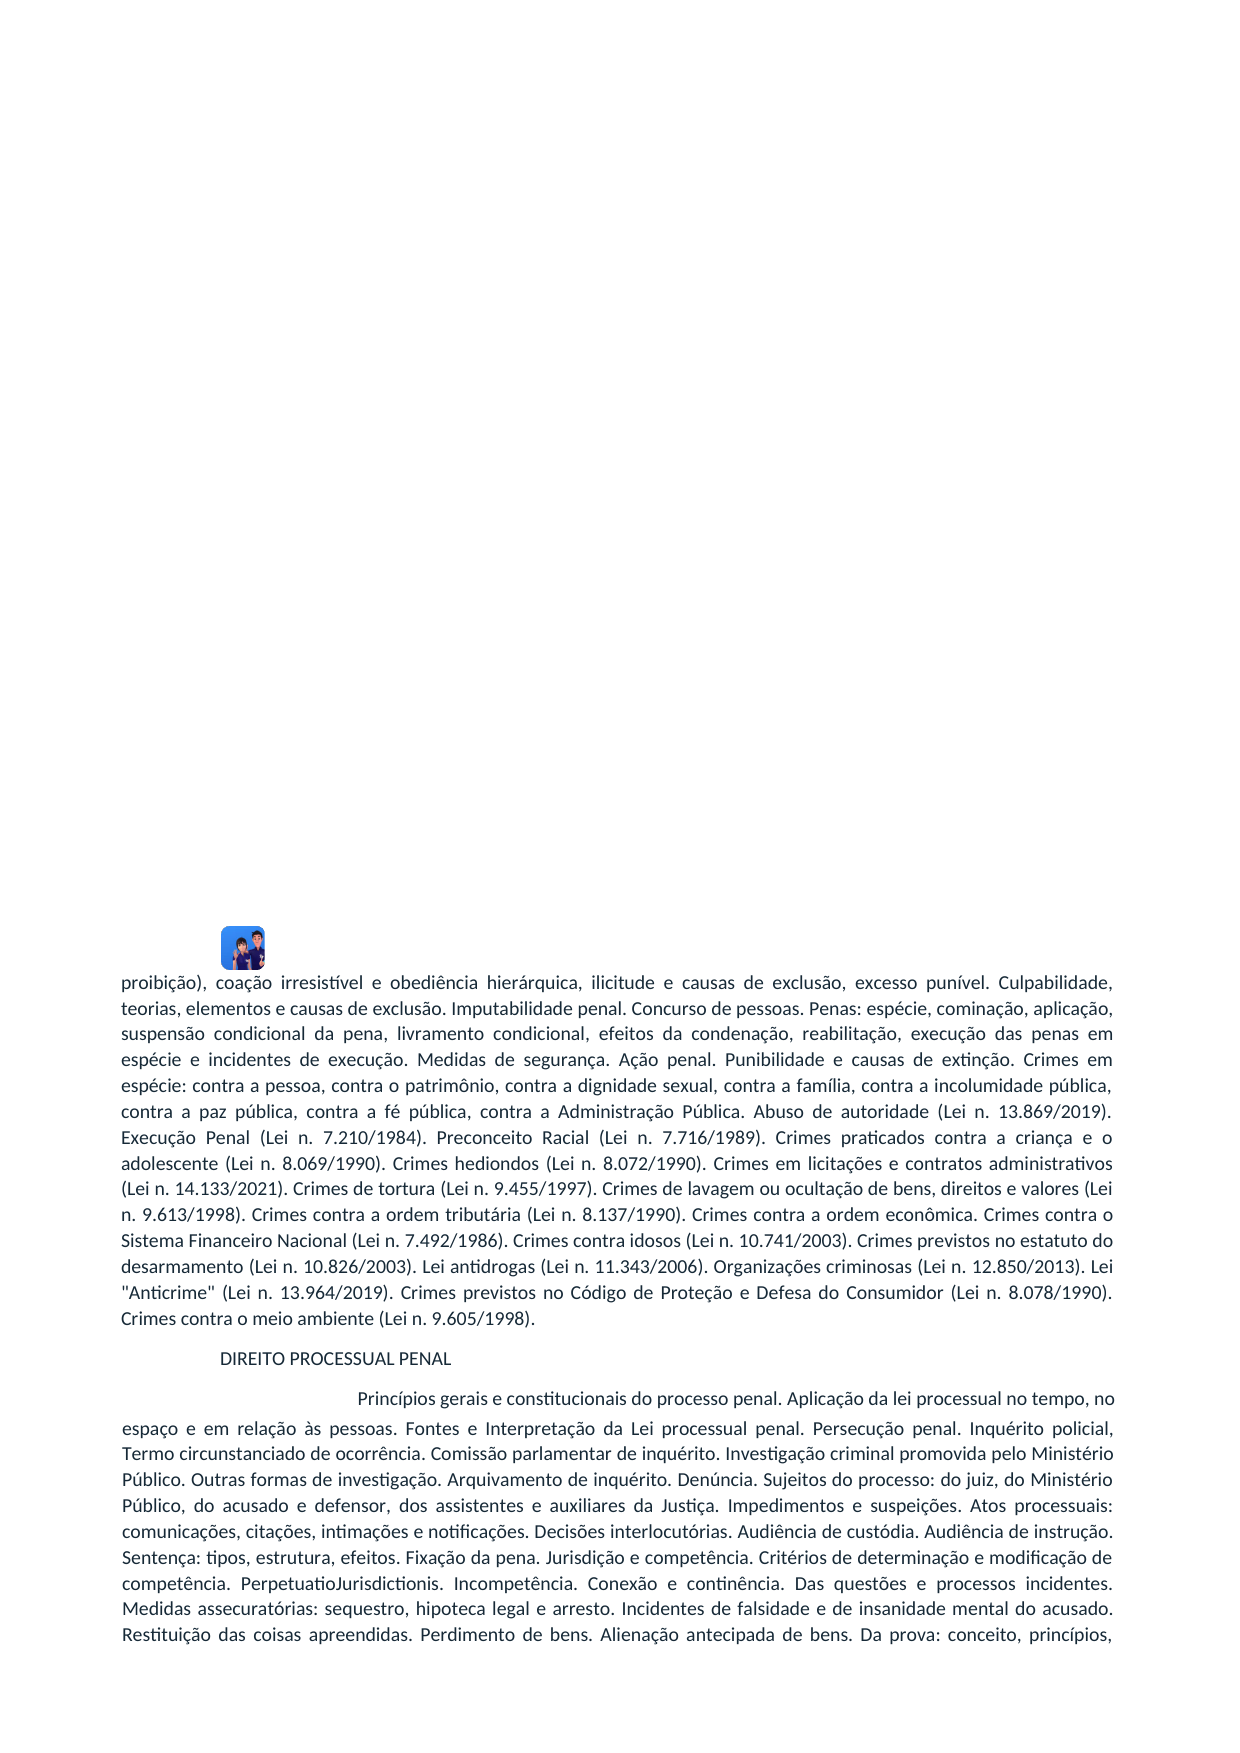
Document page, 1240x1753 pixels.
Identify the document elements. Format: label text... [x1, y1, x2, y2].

text Princípios gerais e constitucionais do processo penal. Aplicação da lei processual no tempo, no [51, 1386, 1116, 1410]
text proibição), coação irresistível e obediência hierárquica, ilicitude e causas de exclusão, excesso punível. Culpabilidade, teorias, elementos e causas de exclusão. Imputabilidade penal. Concurso de pessoas. Penas: espécie, cominação, aplicação, suspensão condicional da pena, livramento condicional, efeitos da condenação, reabilitação, execução das penas em espécie e incidentes de execução. Medidas de segurança. Ação penal. Punibilidade e causas de extinção. Crimes em espécie: contra a pessoa, contra o patrimônio, contra a dignidade sexual, contra a família, contra a incolumidade pública, contra a paz pública, contra a fé pública, contra a Administração Pública. Abuso de autoridade (Lei n. 13.869/2019). Execução Penal (Lei n. 7.210/1984). Preconceito Racial (Lei n. 7.716/1989). Crimes praticados contra a criança e o adolescente (Lei n. 8.069/1990). Crimes hediondos (Lei n. 8.072/1990). Crimes em licitações e contratos administrativos (Lei n. 14.133/2021). Crimes de tortura (Lei n. 9.455/1997). Crimes de lavagem ou ocultação de bens, direitos e valores (Lei n. 9.613/1998). Crimes contra a ordem tributária (Lei n. 8.137/1990). Crimes contra a ordem econômica. Crimes contra o Sistema Financeiro Nacional (Lei n. 7.492/1986). Crimes contra idosos (Lei n. 10.741/2003). Crimes previstos no estatuto do desarmamento (Lei n. 10.826/2003). Lei antidrogas (Lei n. 11.343/2006). Organizações criminosas (Lei n. 12.850/2013). Lei "Anticrime" (Lei n. 13.964/2019). Crimes previstos no Código de Proteção e Defesa do Consumidor (Lei n. 8.078/1990). Crimes contra o meio ambiente (Lei n. 9.605/1998). [121, 970, 1115, 1330]
text DIREITO PROCESSUAL PENAL [220, 1346, 1115, 1370]
text espaço e em relação às pessoas. Fontes e Interpretação da Lei processual penal. Persecução penal. Inquérito policial, Termo circunstanciado de ocorrência. Comissão parlamentar de inquérito. Investigação criminal promovida pelo Ministério Público. Outras formas de investigação. Arquivamento de inquérito. Denúncia. Sujeitos do processo: do juiz, do Ministério Público, do acusado e defensor, dos assistentes e auxiliares da Justiça. Impedimentos e suspeições. Atos processuais: comunicações, citações, intimações e notificações. Decisões interlocutórias. Audiência de custódia. Audiência de instrução. Sentença: tipos, estrutura, efeitos. Fixação da pena. Jurisdição e competência. Critérios de determinação e modificação de competência. PerpetuatioJurisdictionis. Incompetência. Conexão e continência. Das questões e processos incidentes. Medidas assecuratórias: sequestro, hipoteca legal e arresto. Incidentes de falsidade e de insanidade mental do acusado. Restituição das coisas apreendidas. Perdimento de bens. Alienação antecipada de bens. Da prova: conceito, princípios, [122, 1416, 1115, 1647]
